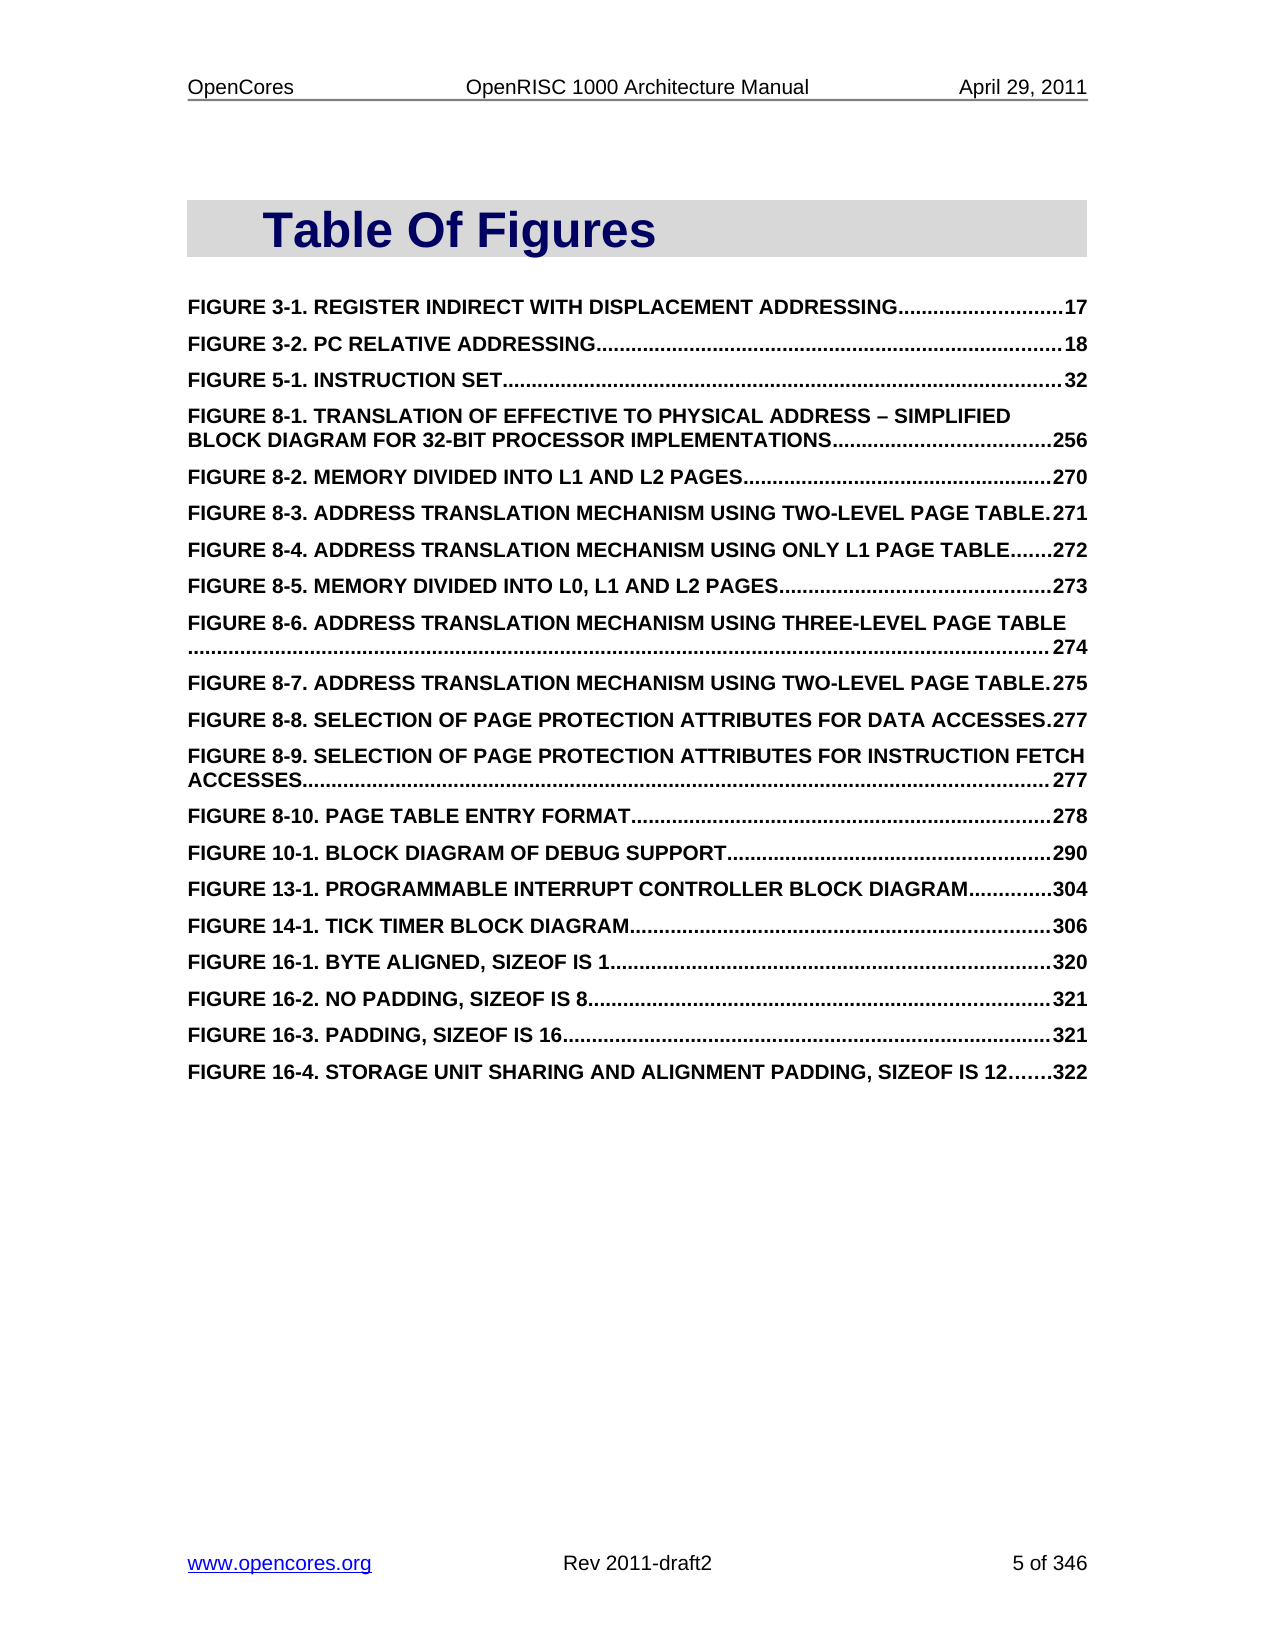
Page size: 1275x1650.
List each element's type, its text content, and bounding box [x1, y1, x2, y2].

text Figure 8-6. Address Translation Mechanism using Three-Level Page Table 274 [187, 611, 1087, 658]
text Figure 16-4. Storage unit sharing and alignment padding, sizeof is 12 322 [187, 1059, 1087, 1083]
text Figure 8-2. Memory Divided Into L1 and L2 pages 270 [187, 465, 1087, 489]
text Figure 13-1. Programmable Interrupt Controller Block Diagram 304 [187, 877, 1087, 901]
text Figure 8-4. Address Translation Mechanism using only L1 Page Table 272 [187, 538, 1087, 562]
text Figure 8-5. Memory Divided Into L0, L1 and L2 pages 273 [187, 574, 1087, 598]
text Figure 5-1. Instruction Set 32 [187, 368, 1087, 392]
text Figure 16-2. No padding, sizeof is 8 321 [187, 987, 1087, 1011]
text Figure 8-3. Address Translation Mechanism using Two-Level Page Table 271 [187, 501, 1087, 525]
subtitle Table Of Figures [187, 200, 1087, 257]
text Figure 8-10. Page Table Entry Format 278 [187, 804, 1087, 828]
text Figure 3-2. PC Relative Addressing 18 [187, 331, 1087, 355]
text Figure 14-1. Tick Timer Block Diagram 306 [187, 914, 1087, 938]
text Figure 8-7. Address Translation Mechanism using Two-Level Page Table 275 [187, 671, 1087, 695]
text Figure 16-3. Padding, sizeof is 16 321 [187, 1023, 1087, 1047]
text Figure 10-1. Block Diagram of Debug Support 290 [187, 841, 1087, 865]
text Figure 16-1. Byte aligned, sizeof is 1 320 [187, 950, 1087, 974]
text Figure 8-1. Translation of Effective to Physical Address – Simplified block diagram for 32-bit processor implementations 256 [187, 404, 1087, 452]
text Figure 3-1. Register Indirect with Displacement Addressing 17 [187, 295, 1087, 319]
text Figure 8-8. Selection of Page Protection Attributes for Data Accesses 277 [187, 707, 1087, 731]
text Figure 8-9. Selection of Page Protection Attributes for Instruction Fetch Accesses 277 [187, 744, 1087, 792]
